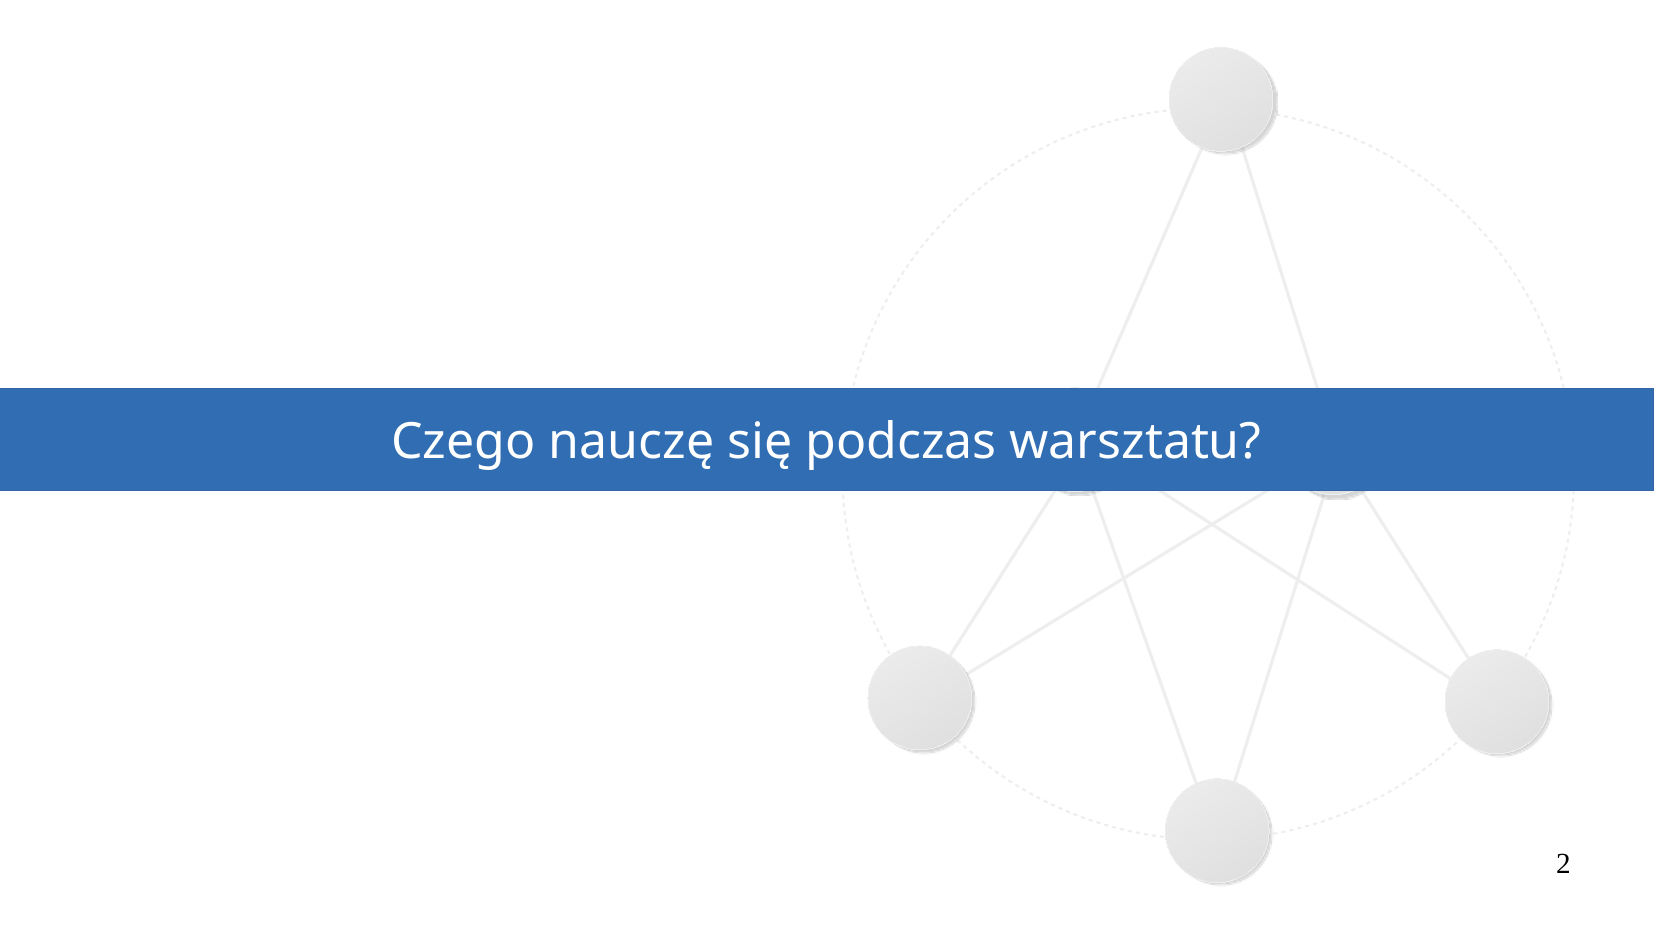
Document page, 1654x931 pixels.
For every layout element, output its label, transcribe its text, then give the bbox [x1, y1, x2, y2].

text_box [1165, 778, 1270, 883]
text_box [1169, 47, 1273, 152]
text_box Czego nauczę się podczas warsztatu? [0, 388, 1654, 491]
text_box [867, 645, 972, 750]
text_box [1445, 649, 1549, 754]
text_box [1313, 491, 1353, 495]
